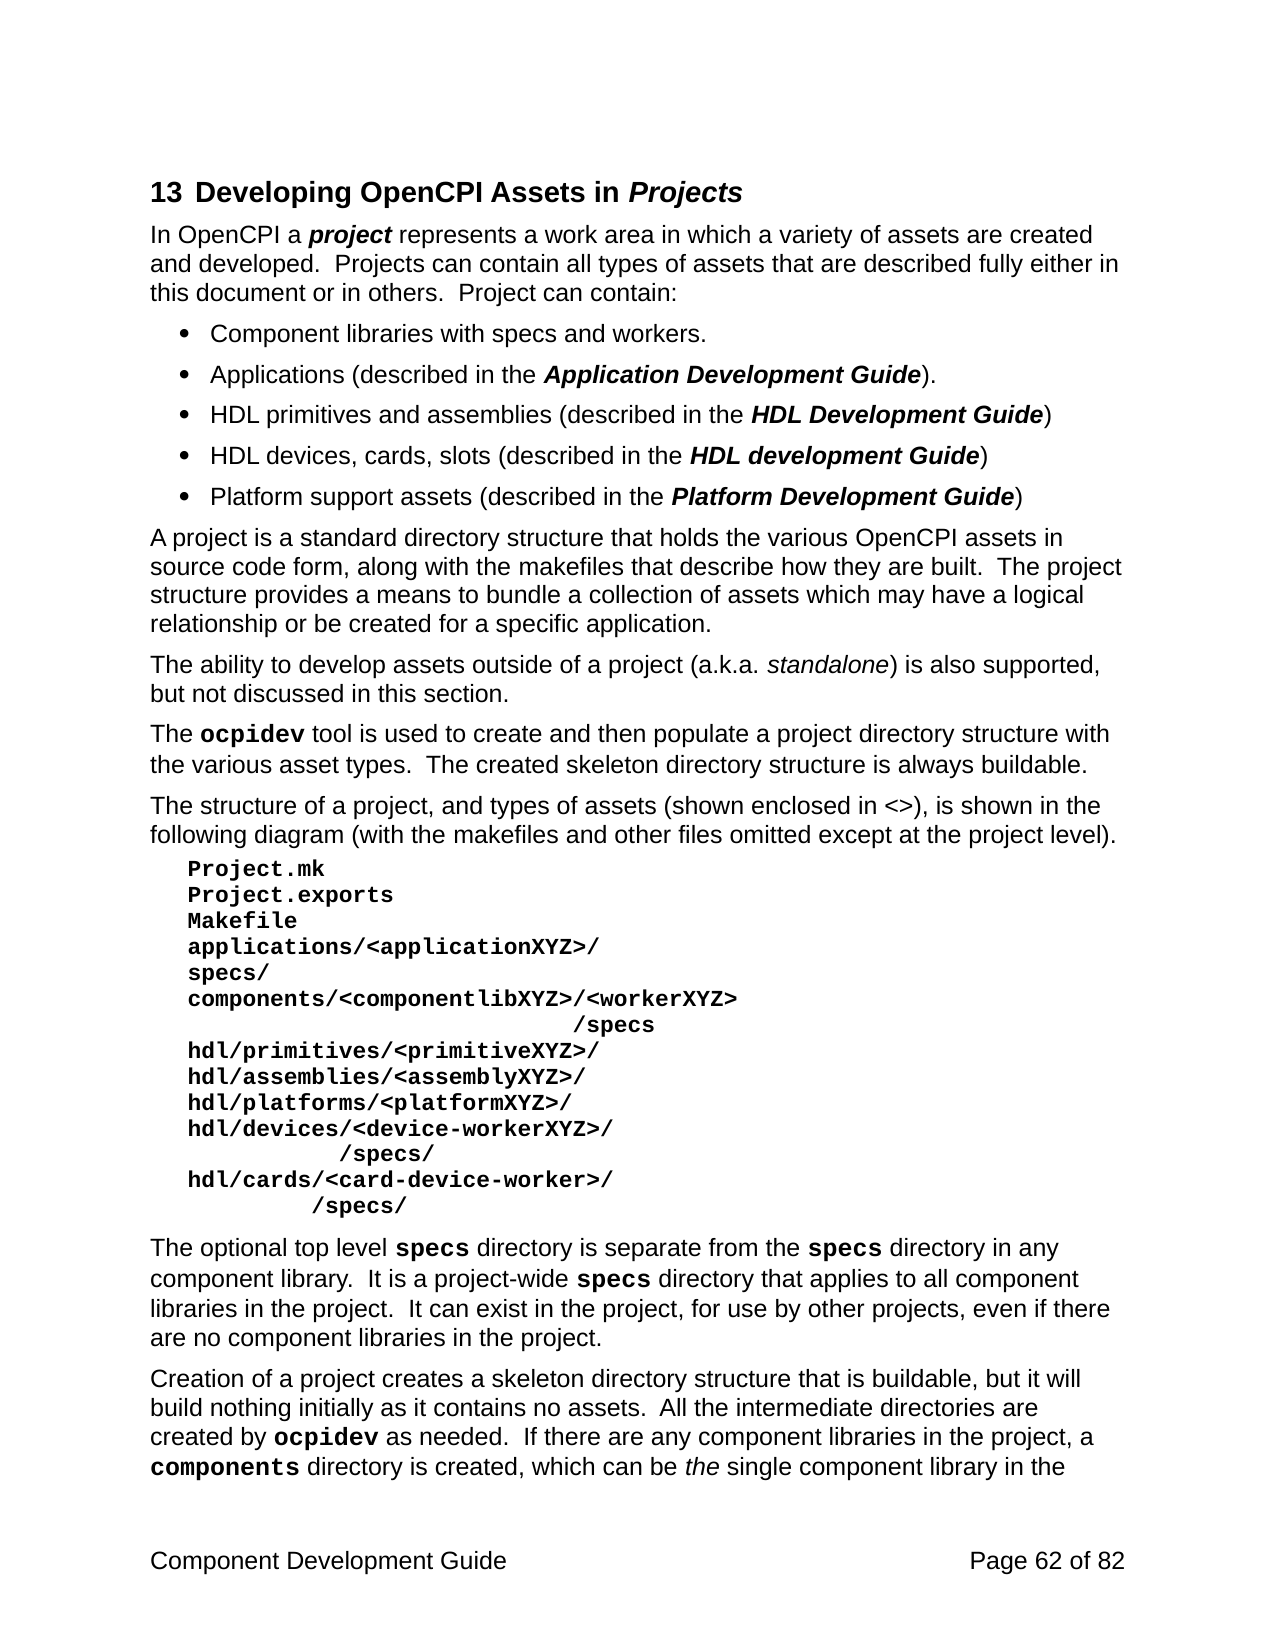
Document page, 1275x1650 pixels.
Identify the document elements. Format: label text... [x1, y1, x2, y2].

list Component libraries with specs and workers. [180, 319, 1125, 348]
subtitle Developing OpenCPI Assets in Projects [150, 175, 1125, 208]
list Platform support assets (described in the Platform Development Guide) [180, 482, 1125, 511]
text The optional top level specs directory is separate from the specs directory in any component library. It is a project-wide specs directory that applies to all component libraries in the project. It can exist in the project, for use by other projects, even if there are no component libraries in the project. [150, 1233, 1125, 1352]
text The structure of a project, and types of assets (shown enclosed in <>), is shown in the following diagram (with the makefiles and other files omitted except at the project level). [150, 791, 1125, 848]
text Creation of a project creates a skeleton directory structure that is buildable, but it will build nothing initially as it contains no assets. All the intermediate directories are created by ocpidev as needed. If there are any component libraries in the project, a components directory is created, which can be the single component library in the [150, 1364, 1125, 1483]
text In OpenCPI a project represents a work area in which a variety of assets are created and developed. Projects can contain all types of assets that are described fully either in this document or in others. Project can contain: [150, 221, 1125, 307]
text The ability to develop assets outside of a project (a.k.a. standalone) is also supported, but not discussed in this section. [150, 650, 1125, 707]
text The ocpidev tool is used to create and then populate a project directory structure with the various asset types. The created skeleton directory structure is always buildable. [150, 719, 1125, 779]
list HDL devices, cards, slots (described in the HDL development Guide) [180, 441, 1125, 470]
text A project is a standard directory structure that holds the various OpenCPI assets in source code form, along with the makefiles that describe how they are built. The project structure provides a means to bundle a collection of assets which may have a logical relationship or be created for a specific application. [150, 523, 1125, 638]
list HDL primitives and assemblies (described in the HDL Development Guide) [180, 400, 1125, 429]
text Project.mk Project.exports Makefile applications/<applicationXYZ>/ specs/ components/<componentlibXYZ>/<workerXYZ> /specs hdl/primitives/<primitiveXYZ>/ hdl/assemblies/<assemblyXYZ>/ hdl/platforms/<platformXYZ>/ hdl/devices/<device-workerXYZ>/ /specs/ hdl/cards/<card-device-worker>/ /specs/ [187, 857, 1125, 1221]
list Applications (described in the Application Development Guide). [180, 359, 1125, 388]
